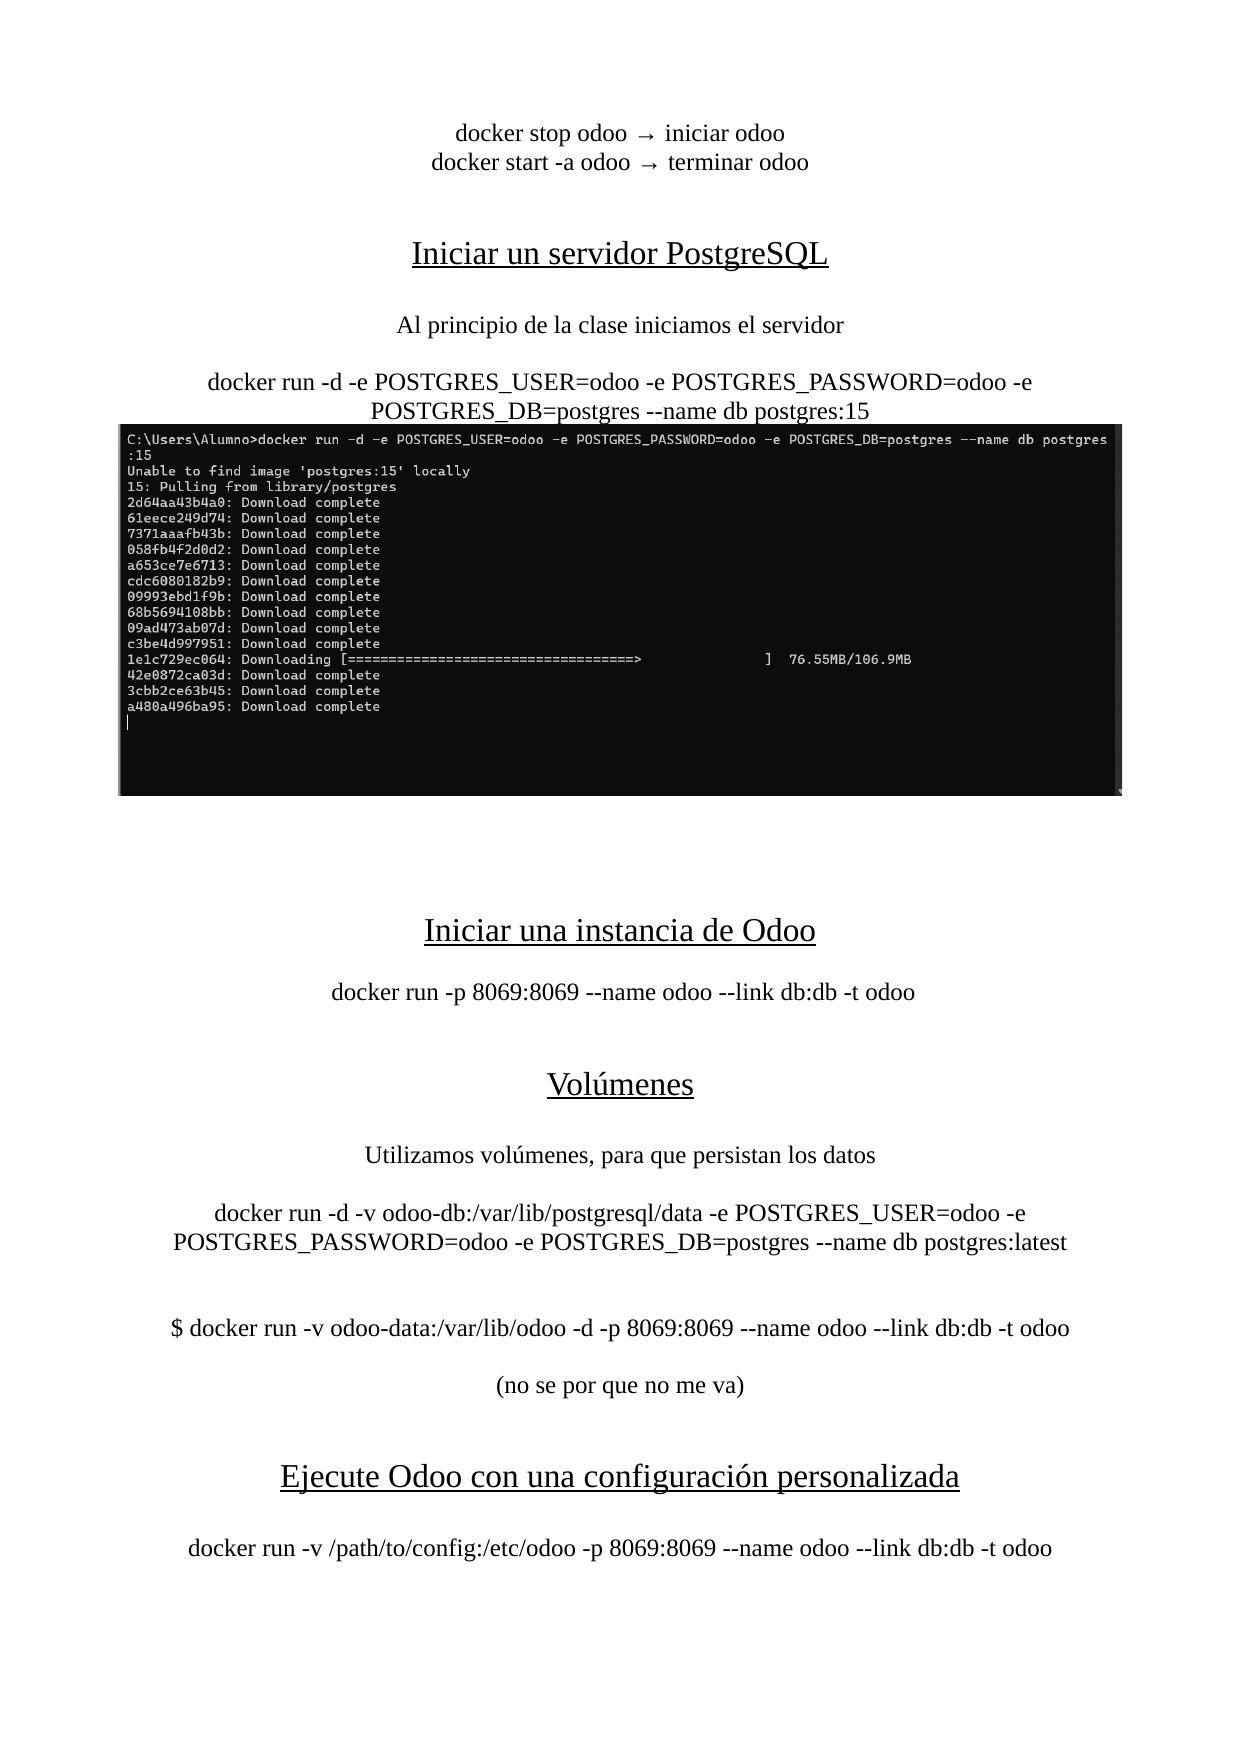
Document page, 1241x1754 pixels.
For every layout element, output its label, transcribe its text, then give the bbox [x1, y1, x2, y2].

text docker run -d -e POSTGRES_USER=odoo -e POSTGRES_PASSWORD=odoo -e POSTGRES_DB=postgres --name db postgres:15 [118, 367, 1122, 424]
text Ejecute Odoo con una configuración personalizada [118, 1457, 1122, 1495]
text docker start -a odoo → terminar odoo [118, 147, 1122, 176]
text docker stop odoo → iniciar odoo [118, 118, 1122, 147]
text Iniciar una instancia de Odoo [118, 910, 1122, 949]
text (no se por que no me va) [118, 1370, 1122, 1399]
text docker run -d -v odoo-db:/var/lib/postgresql/data -e POSTGRES_USER=odoo -e POSTGRES_PASSWORD=odoo -e POSTGRES_DB=postgres --name db postgres:latest [118, 1198, 1122, 1255]
picture [118, 424, 1123, 796]
text $ docker run -v odoo-data:/var/lib/odoo -d -p 8069:8069 --name odoo --link db:db -t odoo [118, 1313, 1122, 1342]
text Al principio de la clase iniciamos el servidor [118, 310, 1122, 338]
text Iniciar un servidor PostgreSQL [118, 233, 1122, 271]
text docker run -v /path/to/config:/etc/odoo -p 8069:8069 --name odoo --link db:db -t odoo [118, 1533, 1122, 1562]
text docker run -p 8069:8069 --name odoo --link db:db -t odoo [118, 977, 1122, 1006]
text Utilizamos volúmenes, para que persistan los datos [118, 1140, 1122, 1169]
text Volúmenes [118, 1064, 1122, 1102]
